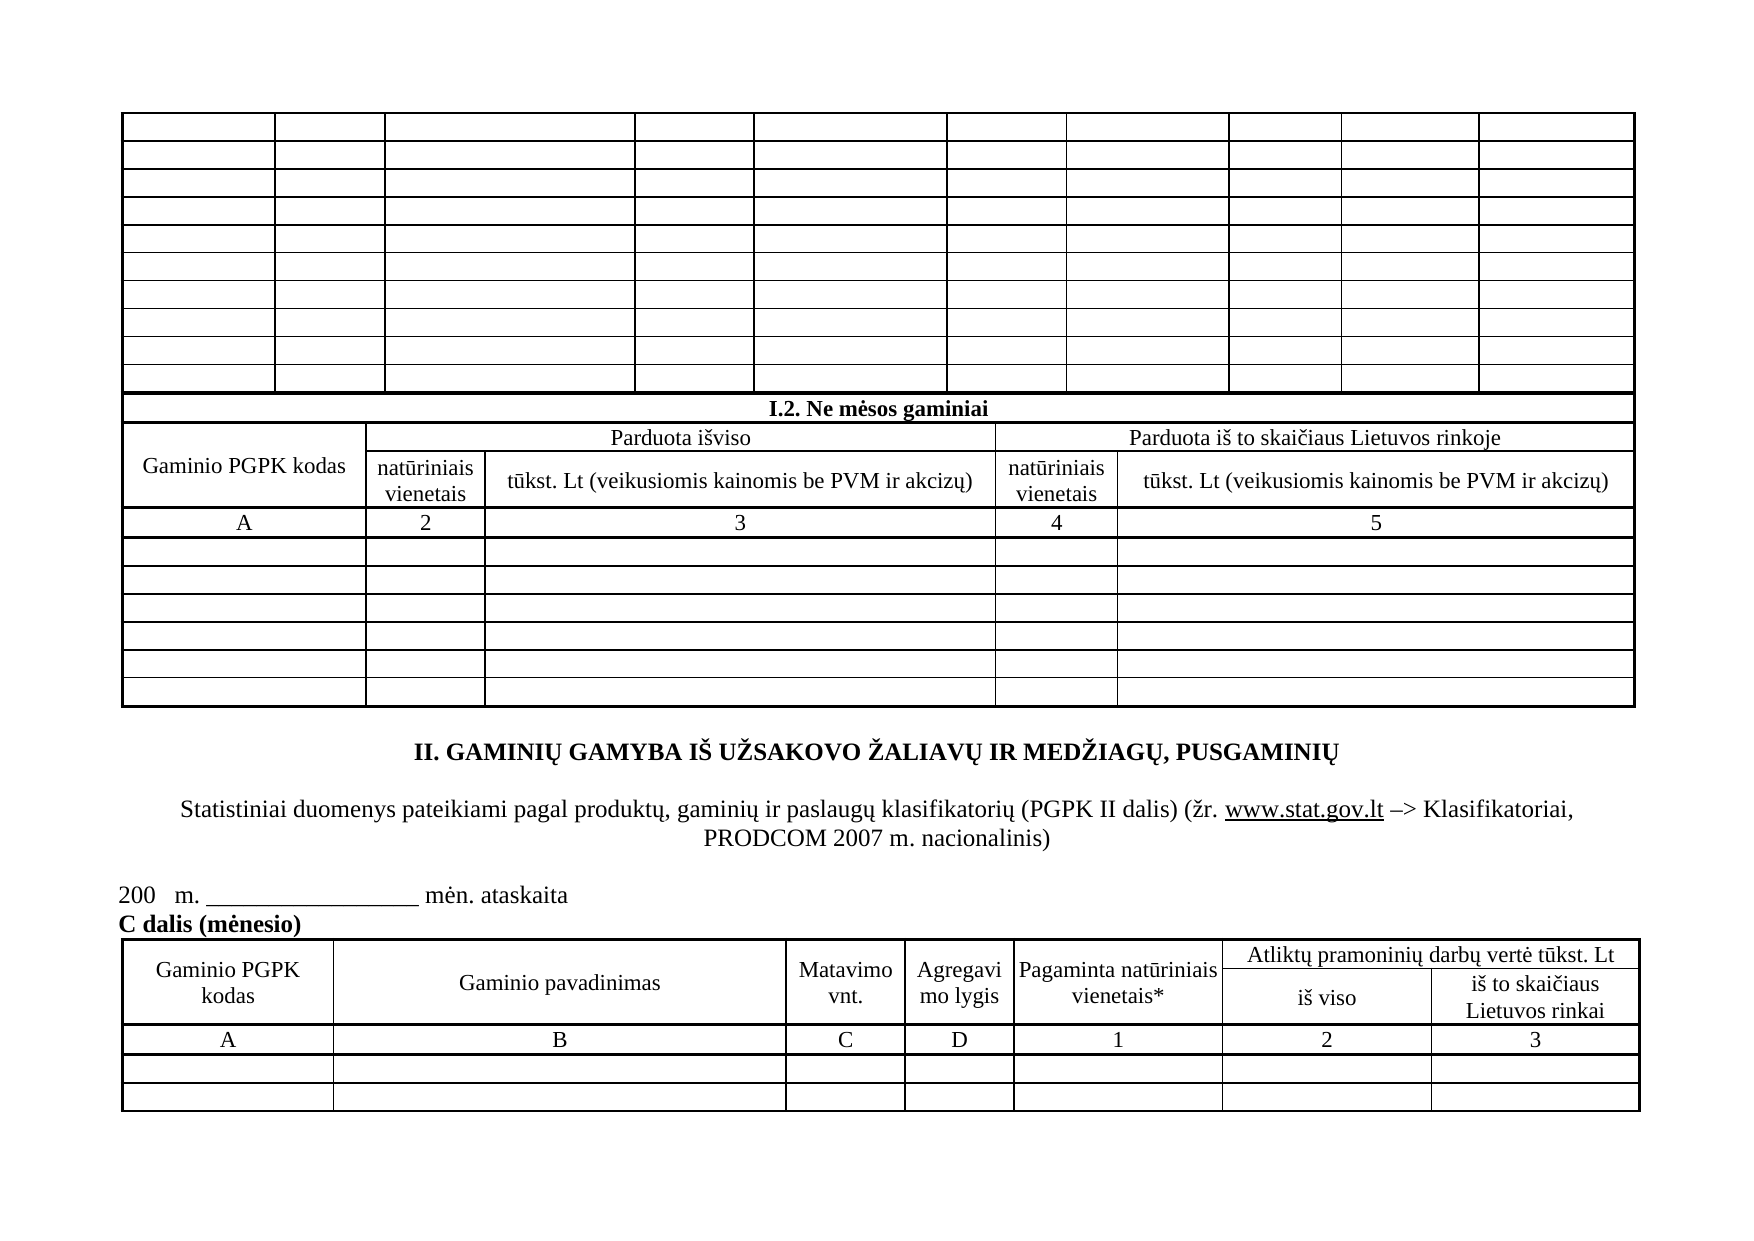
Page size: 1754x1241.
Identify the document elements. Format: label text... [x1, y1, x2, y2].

table_cell [1067, 198, 1071, 224]
table_cell [1118, 567, 1122, 593]
table_cell [1342, 170, 1346, 196]
table_cell [1337, 170, 1341, 196]
table_cell [1113, 678, 1117, 705]
table_cell [1062, 142, 1066, 168]
table_cell [1337, 198, 1341, 224]
table_cell [1342, 365, 1346, 391]
table_cell [1113, 595, 1117, 621]
table_cell [1062, 281, 1066, 308]
table_cell [1337, 114, 1341, 140]
table_cell [1067, 365, 1071, 391]
table_cell [1432, 1084, 1436, 1110]
table_cell [1067, 281, 1071, 308]
table_cell [991, 595, 995, 621]
table_cell natūriniais vienetais [996, 452, 1117, 506]
text Statistiniai duomenys pateikiami pagal produktų, gaminių ir paslaugų klasifikatorių (PGPK II dalis) (žr. www.stat.gov.lt –> Klasifikatoriai, PRODCOM 2007 m. nacionalinis) [118, 794, 1635, 852]
table_cell A [329, 1026, 333, 1053]
table_cell tūkst. Lt (veikusiomis kainomis be PVM ir akcizų) [486, 452, 995, 506]
table_cell [1062, 170, 1066, 196]
table_cell 5 [1118, 509, 1122, 536]
table_cell [1218, 1056, 1222, 1082]
table_cell [1113, 567, 1117, 593]
table_cell 3 [991, 509, 995, 536]
table_cell [1062, 226, 1066, 252]
table_cell tūkst. Lt (veikusiomis kainomis be PVM ir akcizų) [1118, 452, 1633, 506]
table_cell [991, 567, 995, 593]
table_cell [1062, 253, 1066, 280]
table_cell [1062, 309, 1066, 336]
table_cell [1432, 1056, 1436, 1082]
table_cell [1337, 337, 1341, 363]
table_cell [1067, 226, 1071, 252]
table_cell [1223, 1084, 1227, 1110]
table_cell D [1009, 1026, 1013, 1053]
table_cell [1067, 142, 1071, 168]
table_cell [991, 539, 995, 565]
table_cell [1342, 337, 1346, 363]
text C dalis (mėnesio) [118, 909, 1635, 938]
table_cell [1062, 114, 1066, 140]
table_header Gaminio PGPK kodas [124, 941, 333, 1023]
table_cell [1067, 253, 1071, 280]
table_cell [1067, 170, 1071, 196]
table_cell [1337, 226, 1341, 252]
table_cell [1118, 539, 1122, 565]
table_cell [1342, 281, 1346, 308]
table_cell [1118, 595, 1122, 621]
table_cell [1118, 678, 1122, 705]
table_cell [1342, 309, 1346, 336]
table_cell 1 [1218, 1026, 1222, 1053]
table_cell [1342, 142, 1346, 168]
text 200 m. _________________ mėn. ataskaita [118, 880, 1635, 909]
table_cell [1342, 114, 1346, 140]
table_cell [1113, 651, 1117, 677]
table_cell [1223, 1056, 1227, 1082]
table_cell [1342, 198, 1346, 224]
table_cell [1427, 1056, 1431, 1082]
table_cell [1342, 226, 1346, 252]
table_header Matavimo vnt. [787, 941, 904, 1023]
table_cell [1067, 114, 1071, 140]
table_cell 2 [1427, 1026, 1431, 1053]
table_cell natūriniais vienetais [367, 452, 484, 506]
table_cell [1113, 539, 1117, 565]
table_cell [1009, 1056, 1013, 1082]
table_cell [991, 678, 995, 705]
table_cell [1062, 337, 1066, 363]
table_cell [1337, 365, 1341, 391]
table_cell 3 [1432, 1026, 1436, 1053]
table_cell [1062, 365, 1066, 391]
table_cell [1342, 253, 1346, 280]
table_cell iš to skaičiaus Lietuvos rinkai [1432, 969, 1638, 1023]
table_cell iš viso [1223, 969, 1431, 1023]
table_cell [1337, 309, 1341, 336]
table_cell [1337, 142, 1341, 168]
table_cell [1118, 651, 1122, 677]
table_cell 2 [1223, 1026, 1227, 1053]
table_cell [329, 1084, 333, 1110]
table_cell [1009, 1084, 1013, 1110]
table_header Pagaminta natūriniais vienetais* [1015, 941, 1222, 1023]
table_header Agregavimo lygis [906, 941, 1013, 1023]
table_cell [991, 651, 995, 677]
table_cell [1118, 623, 1122, 649]
table_cell [1067, 337, 1071, 363]
table_cell [1337, 253, 1341, 280]
table_cell [1427, 1084, 1431, 1110]
text II. GAMINIŲ GAMYBA IŠ UŽSAKOVO ŽALIAVŲ IR MEDŽIAGŲ, PUSGAMINIŲ [118, 737, 1635, 765]
table_cell Gaminio PGPK kodas [124, 424, 365, 506]
table_cell [1218, 1084, 1222, 1110]
table_cell [1337, 281, 1341, 308]
table_header Gaminio pavadinimas [334, 941, 785, 1023]
table_cell [991, 623, 995, 649]
table_cell [1113, 623, 1117, 649]
table_cell 4 [1113, 509, 1117, 536]
table_cell [1067, 309, 1071, 336]
table_cell [329, 1056, 333, 1082]
table_cell [1062, 198, 1066, 224]
